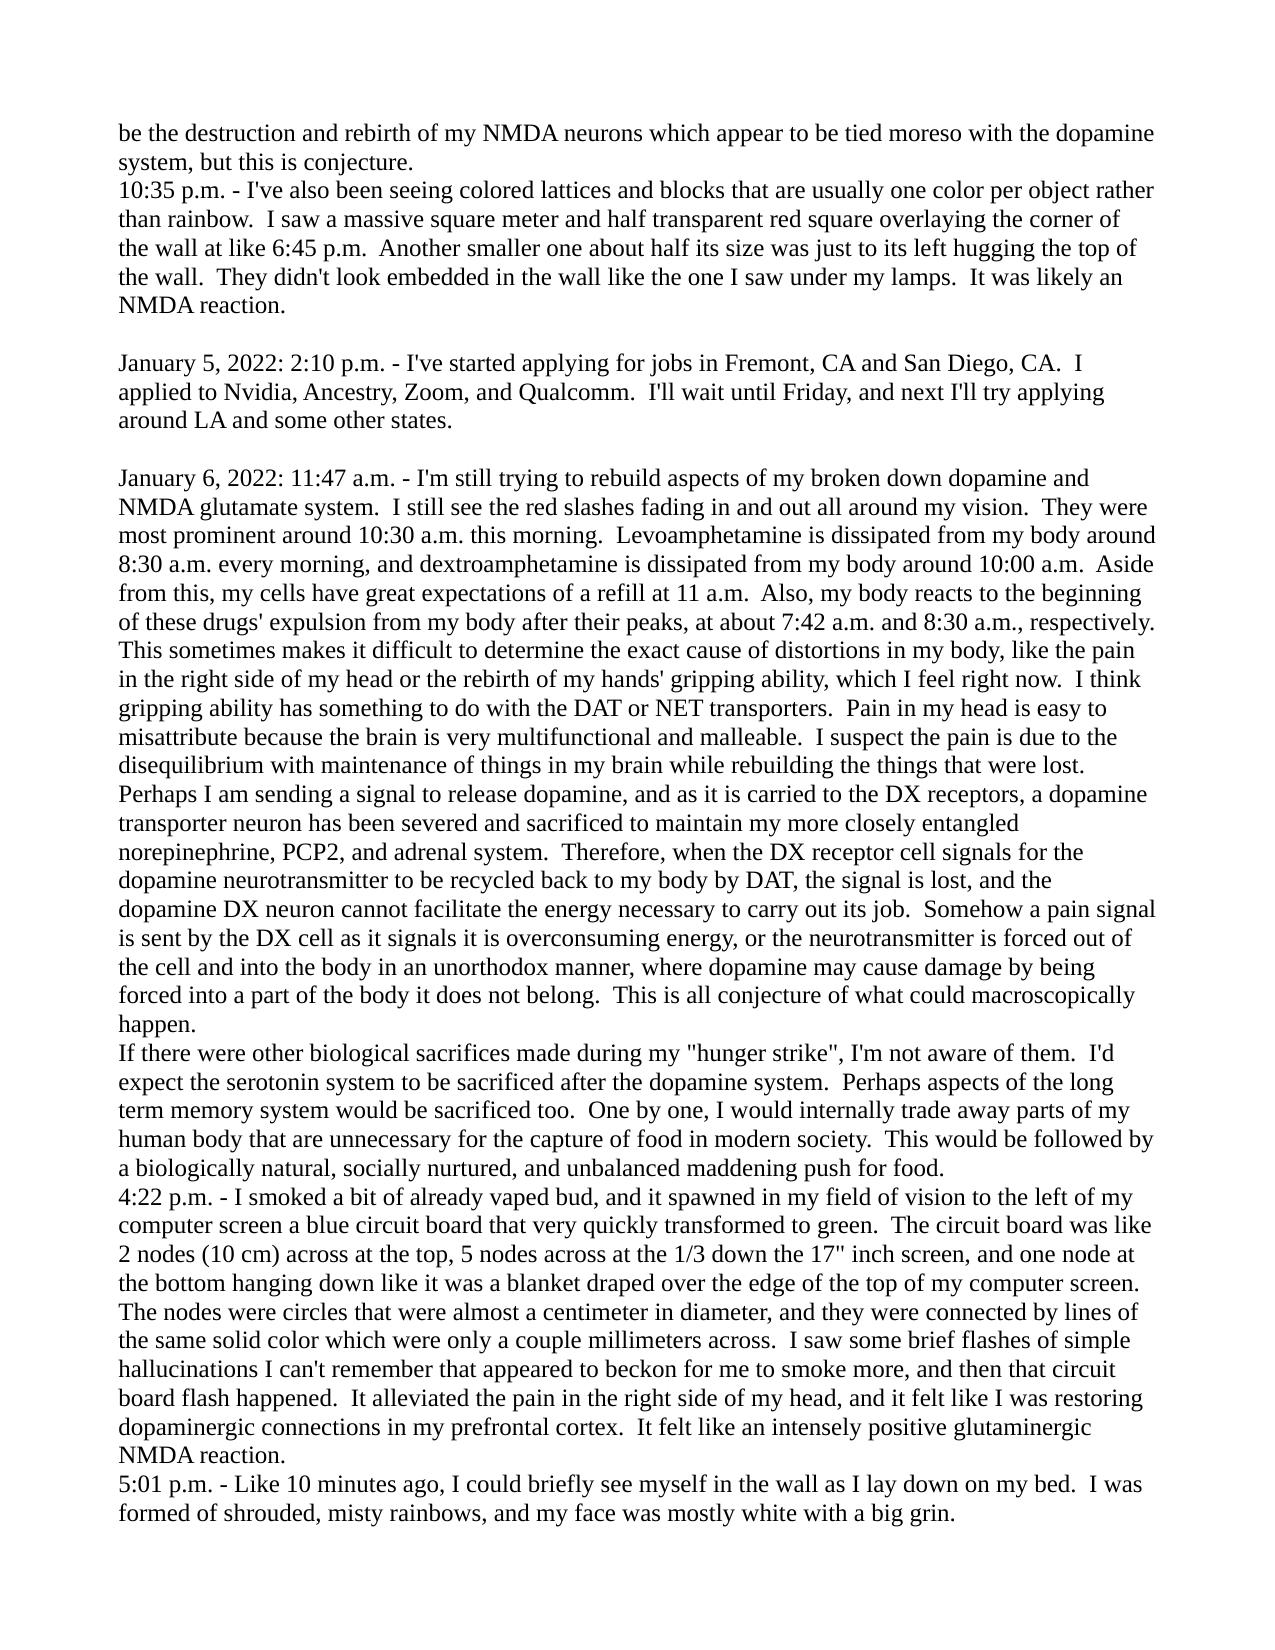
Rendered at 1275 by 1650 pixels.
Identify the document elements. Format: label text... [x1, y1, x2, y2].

text 10:35 p.m. - I've also been seeing colored lattices and blocks that are usually one color per object rather than rainbow. I saw a massive square meter and half transparent red square overlaying the corner of the wall at like 6:45 p.m. Another smaller one about half its size was just to its left hugging the top of the wall. They didn't look embedded in the wall like the one I saw under my lamps. It was likely an NMDA reaction. [118, 176, 1157, 319]
text 5:01 p.m. - Like 10 minutes ago, I could briefly see myself in the wall as I lay down on my bed. I was formed of shrouded, misty rainbows, and my face was mostly white with a big grin. [118, 1469, 1157, 1527]
text be the destruction and rebirth of my NMDA neurons which appear to be tied moreso with the dopamine system, but this is conjecture. [118, 118, 1157, 176]
text If there were other biological sacrifices made during my "hunger strike", I'm not aware of them. I'd expect the serotonin system to be sacrificed after the dopamine system. Perhaps aspects of the long term memory system would be sacrificed too. One by one, I would internally trade away parts of my human body that are unnecessary for the capture of food in modern society. This would be followed by a biologically natural, socially nurtured, and unbalanced maddening push for food. [118, 1038, 1157, 1182]
text January 5, 2022: 2:10 p.m. - I've started applying for jobs in Fremont, CA and San Diego, CA. I applied to Nvidia, Ancestry, Zoom, and Qualcomm. I'll wait until Friday, and next I'll try applying around LA and some other states. [118, 348, 1157, 434]
text January 6, 2022: 11:47 a.m. - I'm still trying to rebuild aspects of my broken down dopamine and NMDA glutamate system. I still see the red slashes fading in and out all around my vision. They were most prominent around 10:30 a.m. this morning. Levoamphetamine is dissipated from my body around 8:30 a.m. every morning, and dextroamphetamine is dissipated from my body around 10:00 a.m. Aside from this, my cells have great expectations of a refill at 11 a.m. Also, my body reacts to the beginning of these drugs' expulsion from my body after their peaks, at about 7:42 a.m. and 8:30 a.m., respectively. This sometimes makes it difficult to determine the exact cause of distortions in my body, like the pain in the right side of my head or the rebirth of my hands' gripping ability, which I feel right now. I think gripping ability has something to do with the DAT or NET transporters. Pain in my head is easy to misattribute because the brain is very multifunctional and malleable. I suspect the pain is due to the disequilibrium with maintenance of things in my brain while rebuilding the things that were lost. Perhaps I am sending a signal to release dopamine, and as it is carried to the DX receptors, a dopamine transporter neuron has been severed and sacrificed to maintain my more closely entangled norepinephrine, PCP2, and adrenal system. Therefore, when the DX receptor cell signals for the dopamine neurotransmitter to be recycled back to my body by DAT, the signal is lost, and the dopamine DX neuron cannot facilitate the energy necessary to carry out its job. Somehow a pain signal is sent by the DX cell as it signals it is overconsuming energy, or the neurotransmitter is forced out of the cell and into the body in an unorthodox manner, where dopamine may cause damage by being forced into a part of the body it does not belong. This is all conjecture of what could macroscopically happen. [118, 463, 1157, 1038]
text 4:22 p.m. - I smoked a bit of already vaped bud, and it spawned in my field of vision to the left of my computer screen a blue circuit board that very quickly transformed to green. The circuit board was like 2 nodes (10 cm) across at the top, 5 nodes across at the 1/3 down the 17" inch screen, and one node at the bottom hanging down like it was a blanket draped over the edge of the top of my computer screen. The nodes were circles that were almost a centimeter in diameter, and they were connected by lines of the same solid color which were only a couple millimeters across. I saw some brief flashes of simple hallucinations I can't remember that appeared to beckon for me to smoke more, and then that circuit board flash happened. It alleviated the pain in the right side of my head, and it felt like I was restoring dopaminergic connections in my prefrontal cortex. It felt like an intensely positive glutaminergic NMDA reaction. [118, 1182, 1157, 1469]
